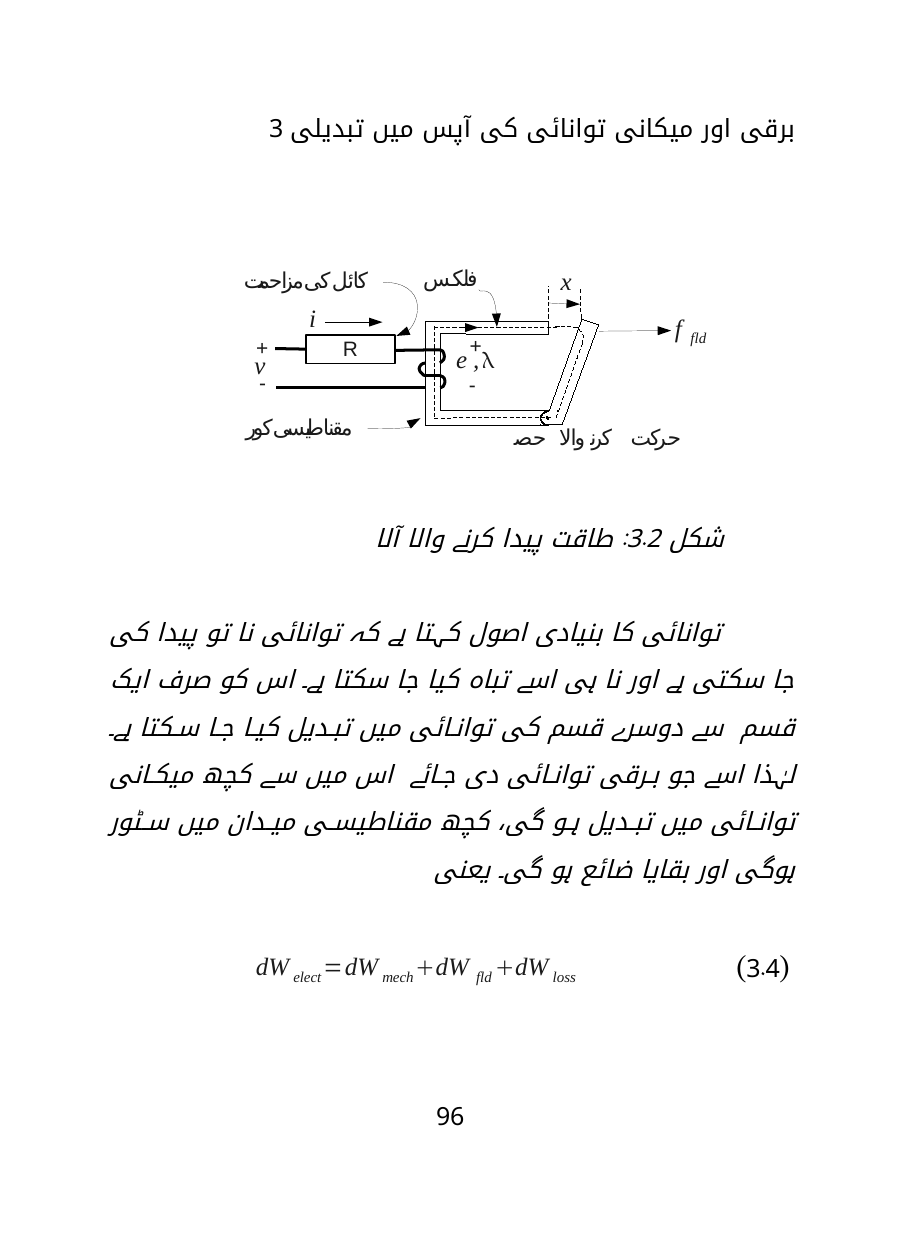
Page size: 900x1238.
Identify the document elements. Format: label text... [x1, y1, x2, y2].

text توانائی کا بنیادی اصول کہتا ہے کہ توانائی نا تو پیدا کی جا سکتی ہے اور نا ہی اسے تباہ کیا جا سکتا ہے۔ اس کو صرف ایک قسم سے دوسرے قسم کی توانائی میں تبدیل کیا جا سکتا ہے۔ لہٰذا اسے جو برقی توانائی دی جائے اس میں سے کچھ میکانی توانائی میں تبدیل ہو گی، کچھ مقناطیسی میدان میں سٹور ہوگی اور بقایا ضائع ہو گی۔ یعنی [105, 609, 795, 893]
table_header [105, 940, 718, 1011]
table_header (3.4) [718, 940, 795, 1011]
text شکل 3.2: طاقت پیدا کرنے والا آلا [176, 195, 724, 562]
